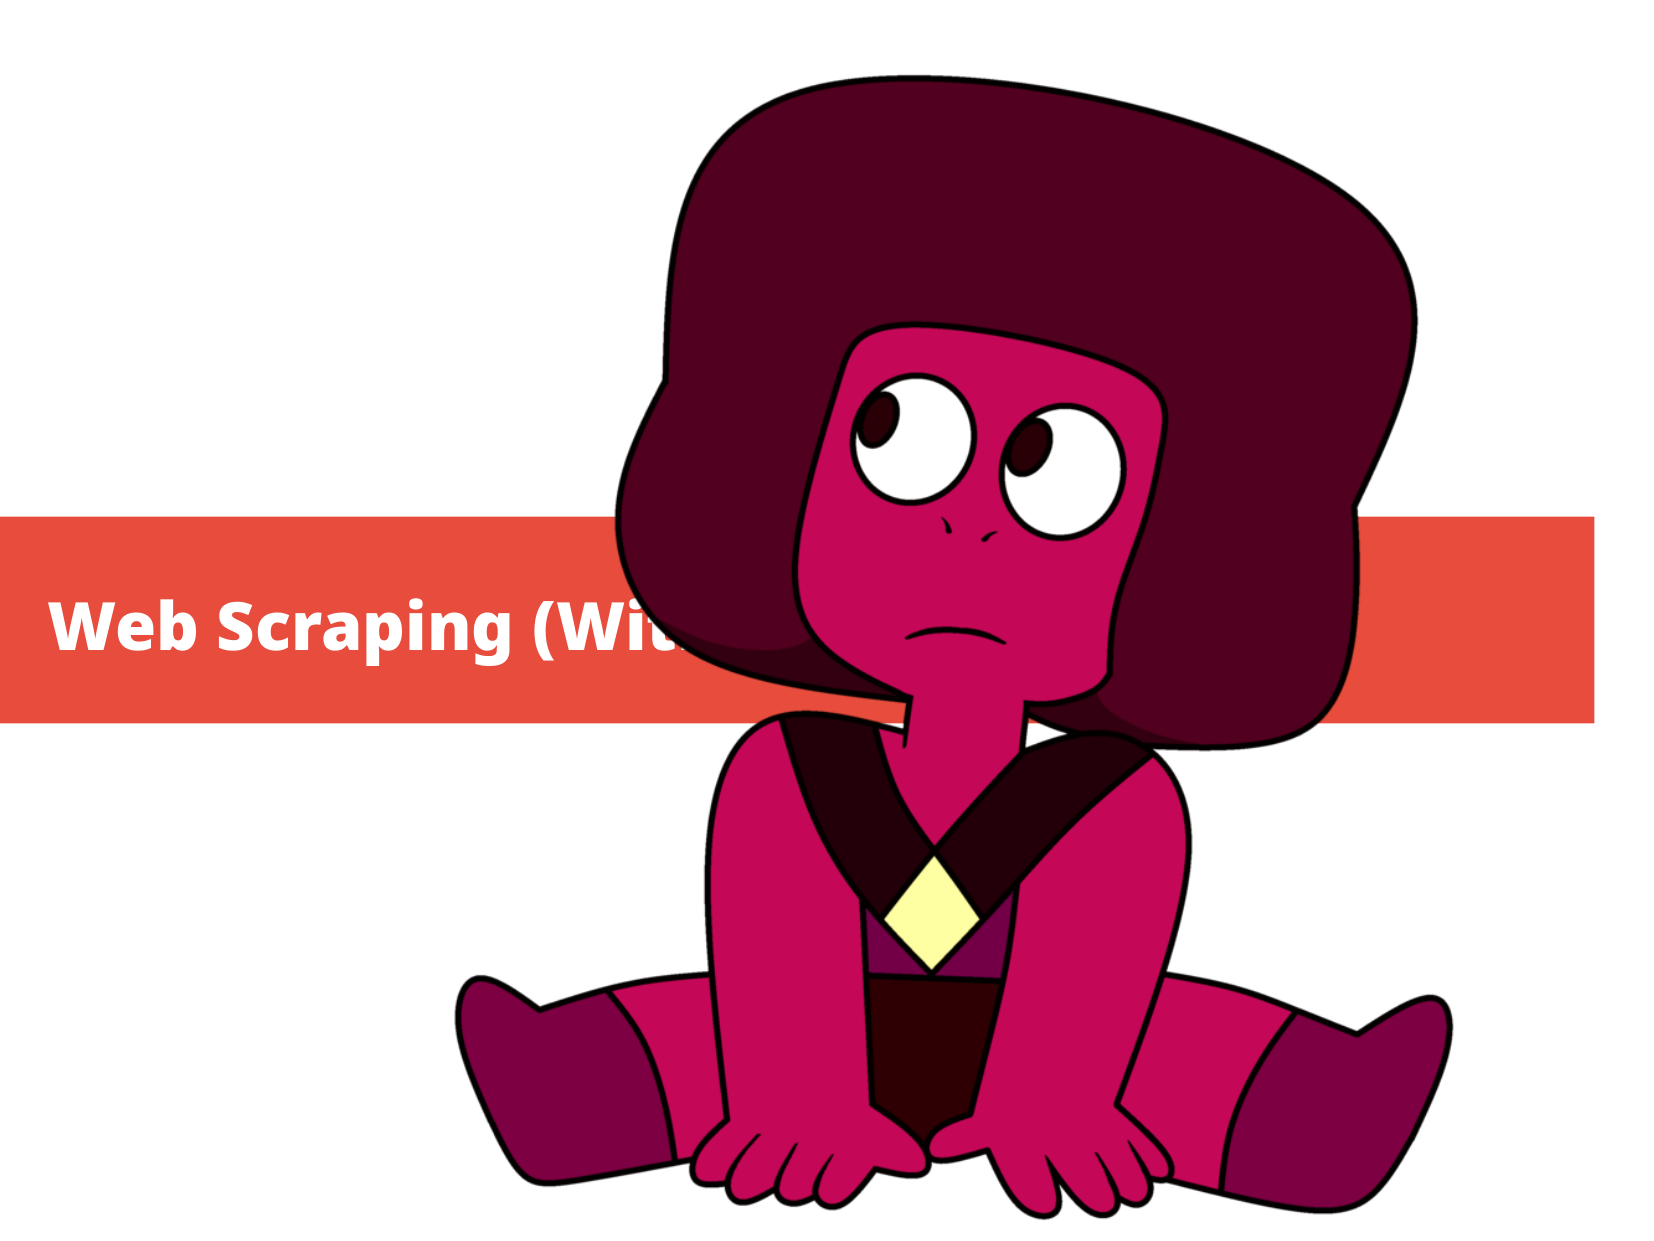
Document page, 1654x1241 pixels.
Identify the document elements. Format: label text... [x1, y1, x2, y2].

picture [339, 0, 1580, 1227]
title Web Scraping (With Rrrrrruby) [47, 389, 339, 670]
